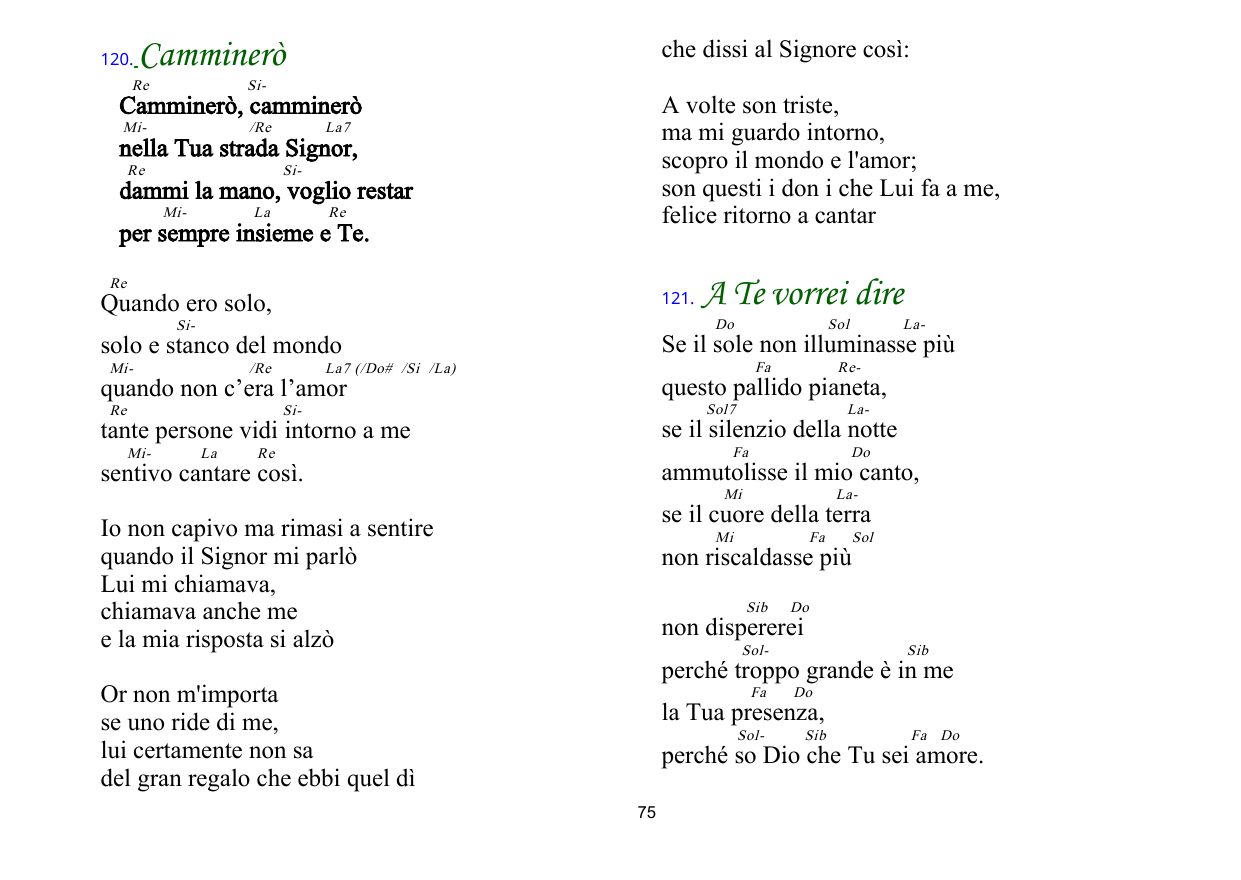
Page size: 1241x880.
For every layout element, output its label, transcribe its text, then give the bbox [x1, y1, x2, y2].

text quando non c’era l’amor [100, 374, 634, 402]
text lui certamente non sa [100, 736, 634, 764]
text non dispererei [661, 613, 1195, 641]
text del gran regalo che ebbi quel dì [100, 764, 634, 791]
text felice ritorno a cantar [661, 202, 1195, 229]
text scopro il mondo e l'amor; [661, 146, 1195, 174]
text Camminerò, camminerò [100, 91, 634, 119]
text Mi- /Re La7 (/Do# /Si /La) [100, 359, 634, 374]
text 120. Camminerò [100, 35, 634, 76]
text la Tua presenza, [661, 698, 1195, 726]
text dammi la mano, voglio restar [100, 176, 634, 204]
text Quando ero solo, [100, 289, 634, 317]
text Re Si- [100, 402, 634, 416]
text son questi i don i che Lui fa a me, [661, 174, 1195, 202]
text nella Tua strada Signor, [100, 134, 634, 161]
text Se il sole non illuminasse più [661, 331, 1195, 358]
text non riscaldasse più [661, 543, 1195, 571]
text 121. A Te vorrei dire [661, 275, 1195, 316]
text Sol7 La- [661, 401, 1195, 416]
text Mi La- [661, 486, 1195, 501]
text tante persone vidi intorno a me [100, 416, 634, 444]
text quando il Signor mi parlò [100, 542, 634, 570]
text Si- [100, 317, 634, 331]
text Re Si- [100, 161, 634, 176]
text Sib Do [661, 598, 1195, 613]
text che dissi al Signore così: [661, 35, 1195, 63]
text Lui mi chiamava, [100, 570, 634, 597]
text chiamava anche me [100, 597, 634, 625]
text Fa Re- [661, 358, 1195, 373]
text Mi Fa Sol [661, 528, 1195, 543]
text ammutolisse il mio canto, [661, 458, 1195, 486]
text ma mi guardo intorno, [661, 118, 1195, 146]
text Io non capivo ma rimasi a sentire [100, 514, 634, 542]
text Re Si- [100, 76, 634, 91]
text e la mia risposta si alzò [100, 625, 634, 653]
text se il cuore della terra [661, 501, 1195, 528]
text perché so Dio che Tu sei amore. [661, 741, 1195, 768]
text questo pallido pianeta, [661, 373, 1195, 401]
text per sempre insieme e Te. [100, 219, 634, 246]
text se uno ride di me, [100, 708, 634, 736]
text Do Sol La- [661, 316, 1195, 331]
text se il silenzio della notte [661, 416, 1195, 443]
text solo e stanco del mondo [100, 331, 634, 359]
text A volte son triste, [661, 91, 1195, 118]
text Mi- /Re La7 [100, 119, 634, 134]
text Or non m'importa [100, 681, 634, 708]
text perché troppo grande è in me [661, 656, 1195, 683]
text sentivo cantare così. [100, 459, 634, 487]
text Fa Do [661, 443, 1195, 458]
text Fa Do [661, 683, 1195, 698]
text Sol- Sib [661, 641, 1195, 656]
text Re [100, 274, 634, 289]
text Sol- Sib Fa Do [661, 726, 1195, 741]
text Mi- La Re [100, 204, 634, 219]
text Mi- La Re [100, 444, 634, 459]
